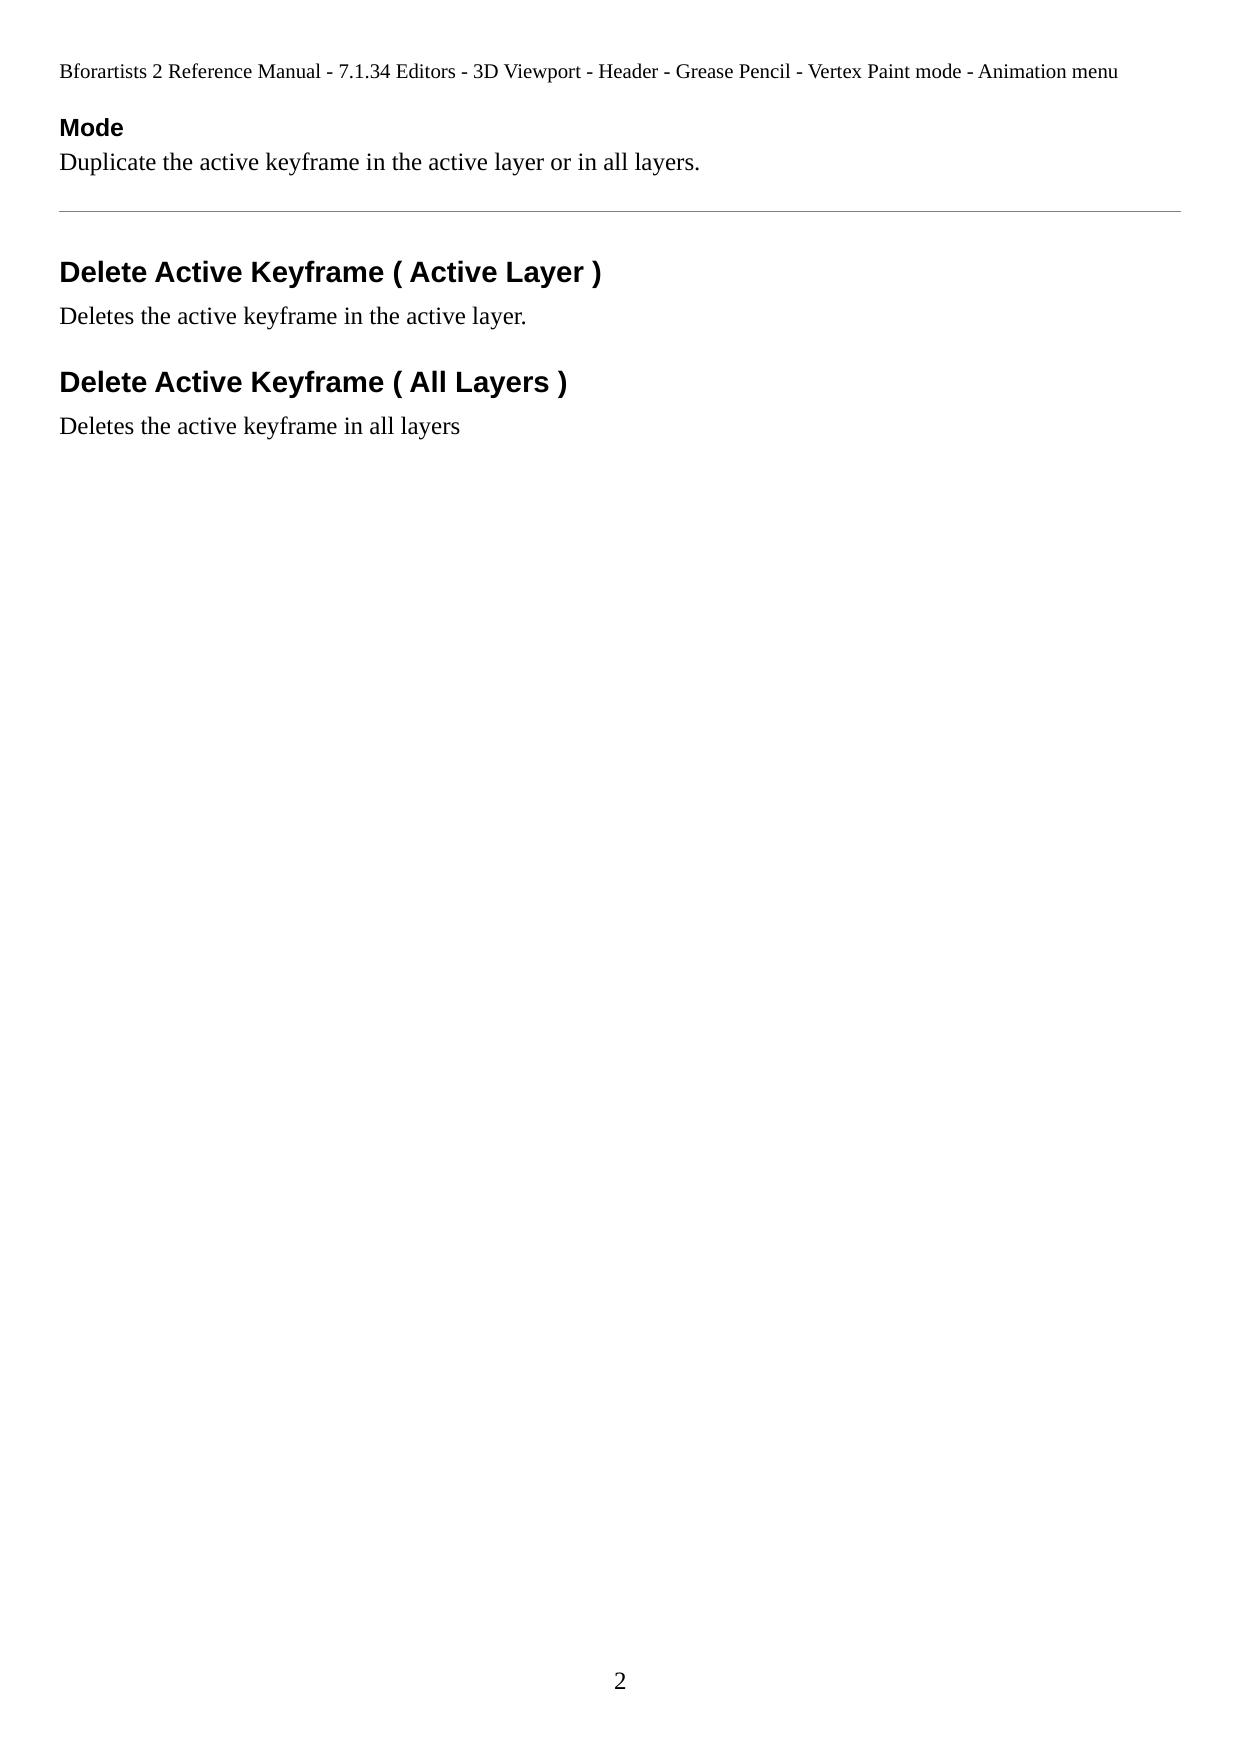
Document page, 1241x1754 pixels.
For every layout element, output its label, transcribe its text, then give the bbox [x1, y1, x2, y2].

subtitle Delete Active Keyframe ( Active Layer ) [59, 255, 1181, 289]
subtitle Mode [59, 113, 1181, 141]
text Deletes the active keyframe in the active layer. [59, 301, 1181, 330]
text Duplicate the active keyframe in the active layer or in all layers. [59, 147, 1181, 176]
subtitle Delete Active Keyframe ( All Layers ) [59, 365, 1181, 399]
text Deletes the active keyframe in all layers [59, 411, 1181, 440]
